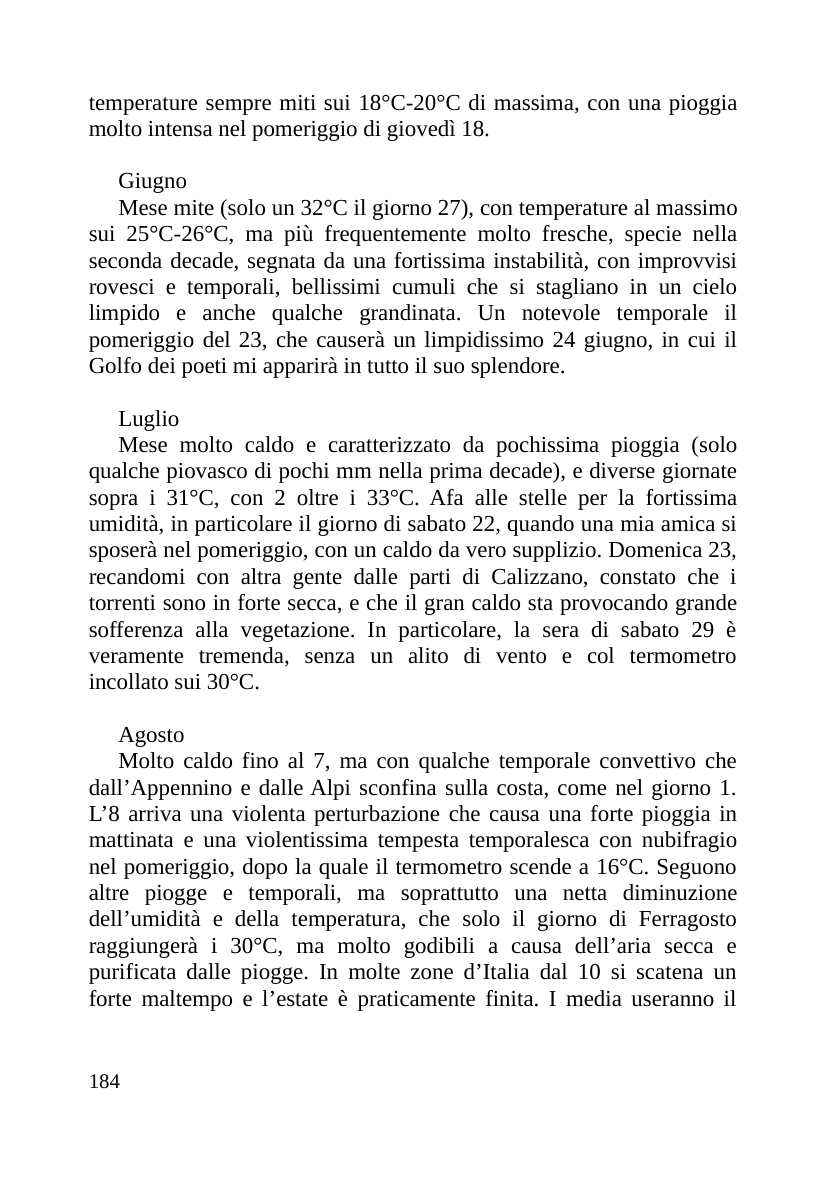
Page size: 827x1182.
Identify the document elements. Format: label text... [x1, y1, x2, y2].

text Mese molto caldo e caratterizzato da pochissima pioggia (solo qualche piovasco di pochi mm nella prima decade), e diverse giornate sopra i 31°C, con 2 oltre i 33°C. Afa alle stelle per la fortissima umidità, in particolare il giorno di sabato 22, quando una mia amica si sposerà nel pomeriggio, con un caldo da vero supplizio. Domenica 23, recandomi con altra gente dalle parti di Calizzano, constato che i torrenti sono in forte secca, e che il gran caldo sta provocando grande sofferenza alla vegetazione. In particolare, la sera di sabato 29 è veramente tremenda, senza un alito di vento e col termometro incollato sui 30°C. [88, 431, 738, 695]
text Agosto [88, 721, 738, 747]
text Luglio [88, 405, 738, 431]
text Giugno [88, 168, 738, 194]
text Mese mite (solo un 32°C il giorno 27), con temperature al massimo sui 25°C-26°C, ma più frequentemente molto fresche, specie nella seconda decade, segnata da una fortissima instabilità, con improvvisi rovesci e temporali, bellissimi cumuli che si stagliano in un cielo limpido e anche qualche grandinata. Un notevole temporale il pomeriggio del 23, che causerà un limpidissimo 24 giugno, in cui il Golfo dei poeti mi apparirà in tutto il suo splendore. [88, 194, 738, 378]
text Molto caldo fino al 7, ma con qualche temporale convettivo che dall’Appennino e dalle Alpi sconfina sulla costa, come nel giorno 1. L’8 arriva una violenta perturbazione che causa una forte pioggia in mattinata e una violentissima tempesta temporalesca con nubifragio nel pomeriggio, dopo la quale il termometro scende a 16°C. Seguono altre piogge e temporali, ma soprattutto una netta diminuzione dell’umidità e della temperatura, che solo il giorno di Ferragosto raggiungerà i 30°C, ma molto godibili a causa dell’aria secca e purificata dalle piogge. In molte zone d’Italia dal 10 si scatena un forte maltempo e l’estate è praticamente finita. I media useranno il [88, 747, 738, 1011]
text temperature sempre miti sui 18°C-20°C di massima, con una pioggia molto intensa nel pomeriggio di giovedì 18. [88, 88, 738, 141]
